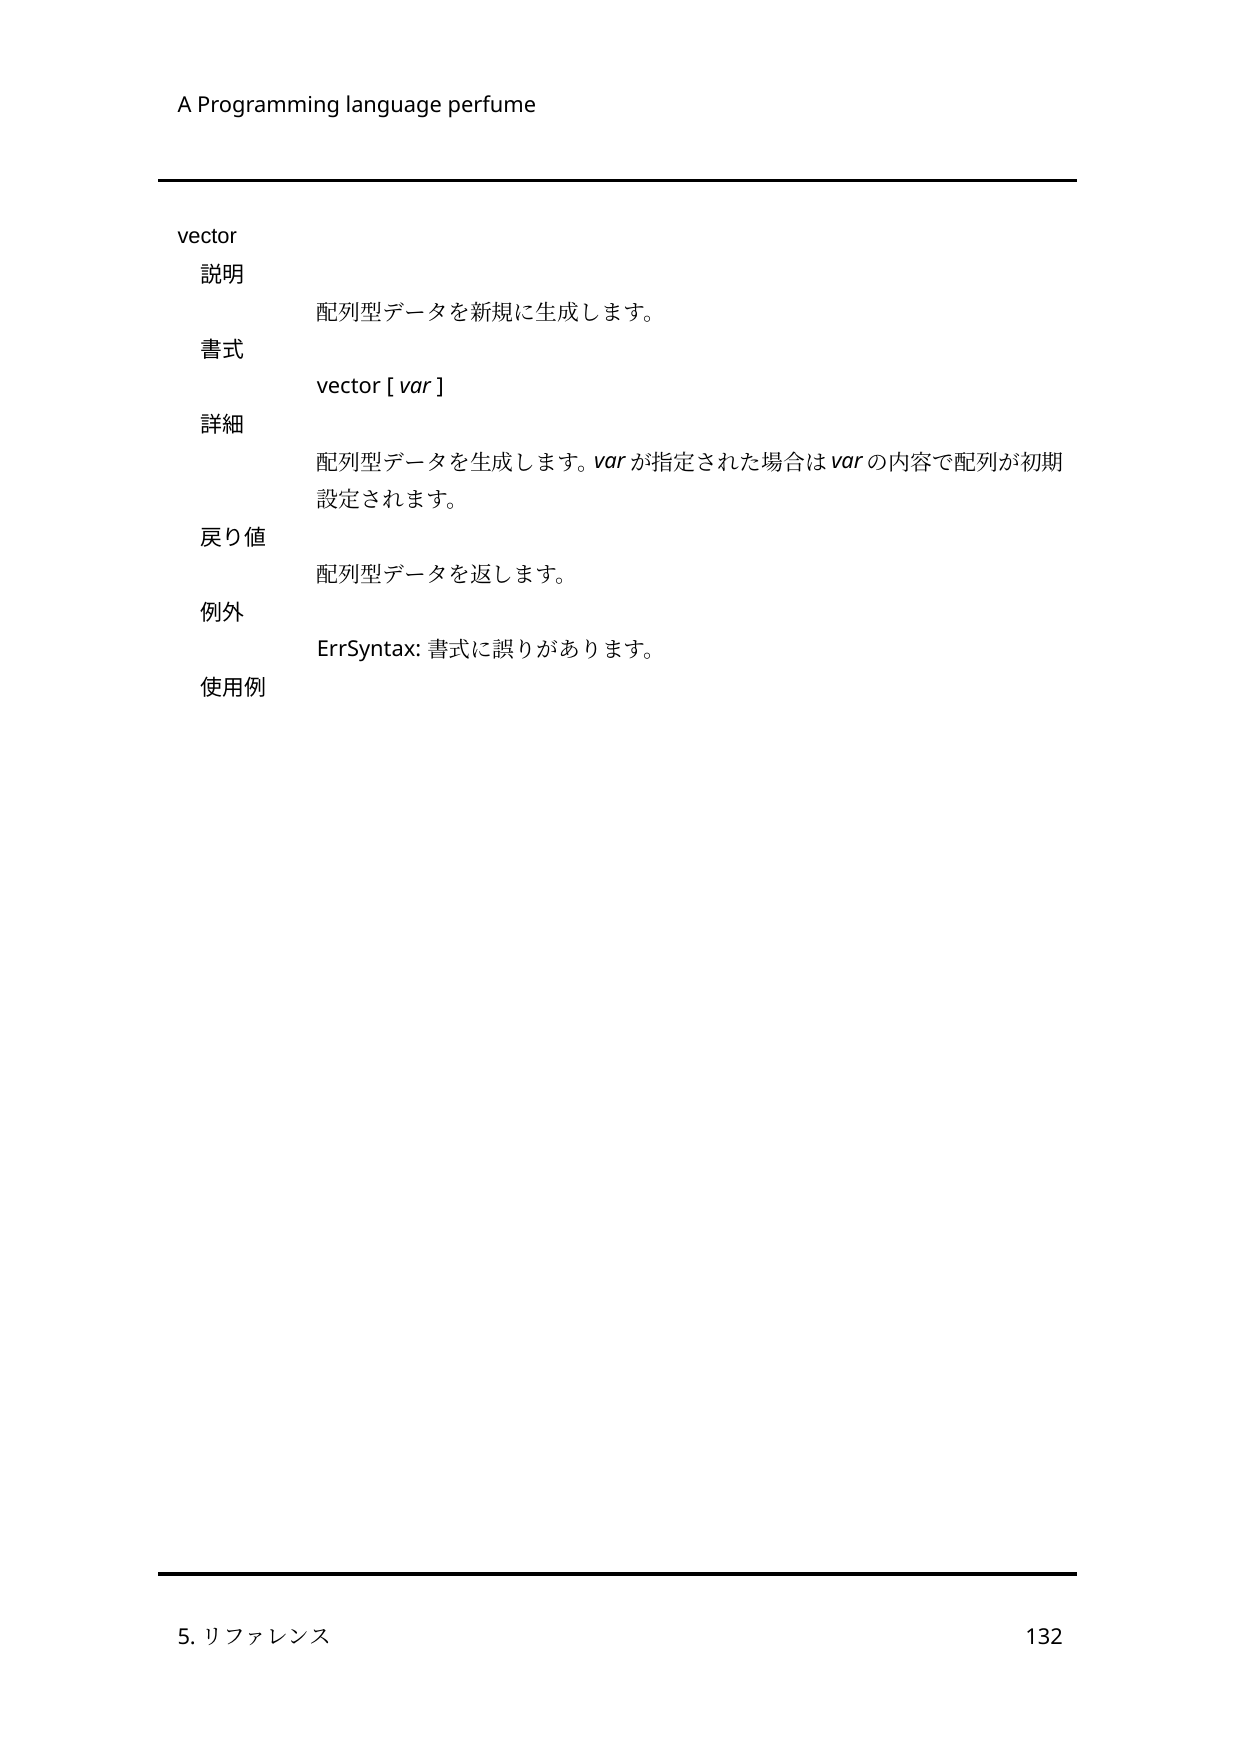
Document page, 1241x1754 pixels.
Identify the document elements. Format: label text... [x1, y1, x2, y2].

table_cell 戻り値 [200, 517, 317, 592]
table_cell [317, 667, 1063, 742]
subtitle vector [177, 217, 1063, 254]
table_cell 詳細 [200, 404, 317, 517]
table_cell vector [ var ] [317, 329, 1063, 404]
table_cell 例外 [200, 592, 317, 667]
table_cell 使用例 [200, 667, 317, 742]
table_header 配列型データを新規に生成します。 [317, 254, 1063, 329]
table_cell 配列型データを返します。 [317, 517, 1063, 592]
table_cell 配列型データを生成します。varが指定された場合はvarの内容で配列が初期設定されます。 [317, 404, 1063, 517]
table_cell ErrSyntax: 書式に誤りがあります。 [317, 592, 1063, 667]
table_cell 書式 [200, 329, 317, 404]
table_header 説明 [200, 254, 317, 329]
